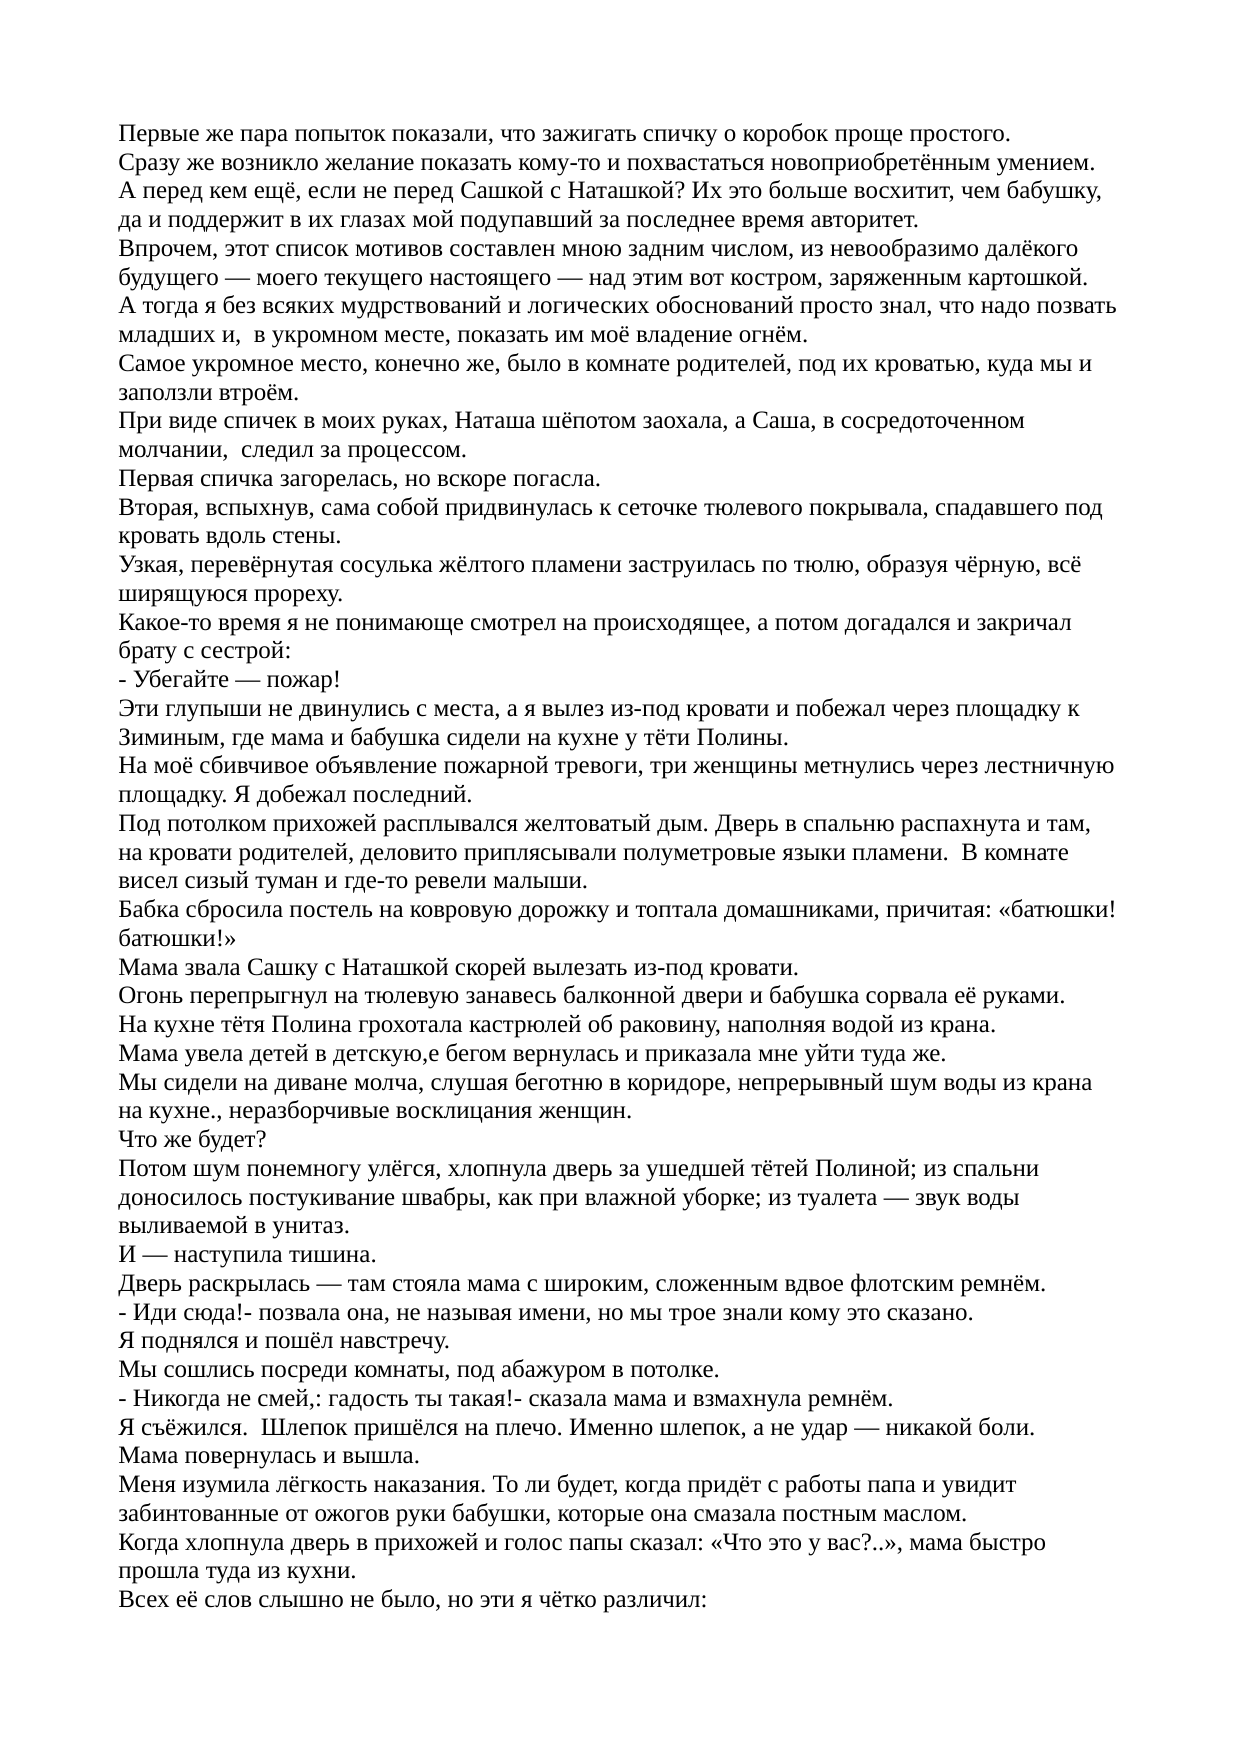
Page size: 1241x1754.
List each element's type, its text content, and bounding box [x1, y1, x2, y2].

text Мама повернулась и вышла. [118, 1441, 1122, 1469]
text Всех её слов слышно не было, но эти я чётко различил: [118, 1584, 1122, 1613]
text Узкая, перевёрнутая сосулька жёлтого пламени заструилась по тюлю, образуя чёрную, всё ширящуюся прореху. [118, 549, 1122, 607]
text Впрочем, этот список мотивов составлен мною задним числом, из невообразимо далёкого будущего — моего текущего настоящего — над этим вот костром, заряженным картошкой. [118, 233, 1122, 291]
text Когда хлопнула дверь в прихожей и голос папы сказал: «Что это у вас?..», мама быстро прошла туда из кухни. [118, 1527, 1122, 1584]
text Я съёжился. Шлепок пришёлся на плечо. Именно шлепок, а не удар — никакой боли. [118, 1412, 1122, 1441]
text Мы сидели на диване молча, слушая беготню в коридоре, непрерывный шум воды из крана на кухне., неразборчивые восклицания женщин. [118, 1067, 1122, 1124]
text Мама увела детей в детскую,е бегом вернулась и приказала мне уйти туда же. [118, 1038, 1122, 1067]
text Самое укромное место, конечно же, было в комнате родителей, под их кроватью, куда мы и заползли втроём. [118, 348, 1122, 406]
text Первая спичка загорелась, но вскоре погасла. [118, 463, 1122, 492]
text А тогда я без всяких мудрствований и логических обоснований просто знал, что надо позвать младших и, в укромном месте, показать им моё владение огнём. [118, 291, 1122, 348]
text Дверь раскрылась — там стояла мама с широким, сложенным вдвое флотским ремнём. [118, 1268, 1122, 1297]
text Под потолком прихожей расплывался желтоватый дым. Дверь в спальню распахнута и там, на кровати родителей, деловито приплясывали полуметровые языки пламени. В комнате висел сизый туман и где-то ревели малыши. [118, 808, 1122, 894]
text Бабка сбросила постель на ковровую дорожку и топтала домашниками, причитая: «батюшки! батюшки!» [118, 894, 1122, 952]
text Меня изумила лёгкость наказания. То ли будет, когда придёт с работы папа и увидит забинтованные от ожогов руки бабушки, которые она смазала постным маслом. [118, 1469, 1122, 1527]
text - Убегайте — пожар! [118, 664, 1122, 693]
text Какое-то время я не понимающе смотрел на происходящее, а потом догадался и закричал брату с сестрой: [118, 607, 1122, 664]
text На моё сбивчивое объявление пожарной тревоги, три женщины метнулись через лестничную площадку. Я добежал последний. [118, 751, 1122, 808]
text При виде спичек в моих руках, Наташа шёпотом заохала, а Саша, в сосредоточенном молчании, следил за процессом. [118, 406, 1122, 463]
text - Никогда не смей,: гадость ты такая!- сказала мама и взмахнула ремнём. [118, 1383, 1122, 1412]
text И — наступила тишина. [118, 1239, 1122, 1268]
text Первые же пара попыток показали, что зажигать спичку о коробок проще простого. [118, 118, 1122, 147]
text А перед кем ещё, если не перед Сашкой с Наташкой? Их это больше восхитит, чем бабушку, да и поддержит в их глазах мой подупавший за последнее время авторитет. [118, 176, 1122, 233]
text Потом шум понемногу улёгся, хлопнула дверь за ушедшей тётей Полиной; из спальни доносилось постукивание швабры, как при влажной уборке; из туалета — звук воды выливаемой в унитаз. [118, 1153, 1122, 1239]
text - Иди сюда!- позвала она, не называя имени, но мы трое знали кому это сказано. [118, 1297, 1122, 1326]
text Эти глупыши не двинулись с места, а я вылез из-под кровати и побежал через площадку к Зиминым, где мама и бабушка сидели на кухне у тёти Полины. [118, 693, 1122, 751]
text Что же будет? [118, 1124, 1122, 1153]
text Вторая, вспыхнув, сама собой придвинулась к сеточке тюлевого покрывала, спадавшего под кровать вдоль стены. [118, 492, 1122, 549]
text На кухне тётя Полина грохотала кастрюлей об раковину, наполняя водой из крана. [118, 1009, 1122, 1038]
text Мама звала Сашку с Наташкой скорей вылезать из-под кровати. [118, 952, 1122, 981]
text Огонь перепрыгнул на тюлевую занавесь балконной двери и бабушка сорвала её руками. [118, 981, 1122, 1009]
text Мы сошлись посреди комнаты, под абажуром в потолке. [118, 1354, 1122, 1383]
text Я поднялся и пошёл навстречу. [118, 1326, 1122, 1354]
text Сразу же возникло желание показать кому-то и похвастаться новоприобретённым умением. [118, 147, 1122, 176]
